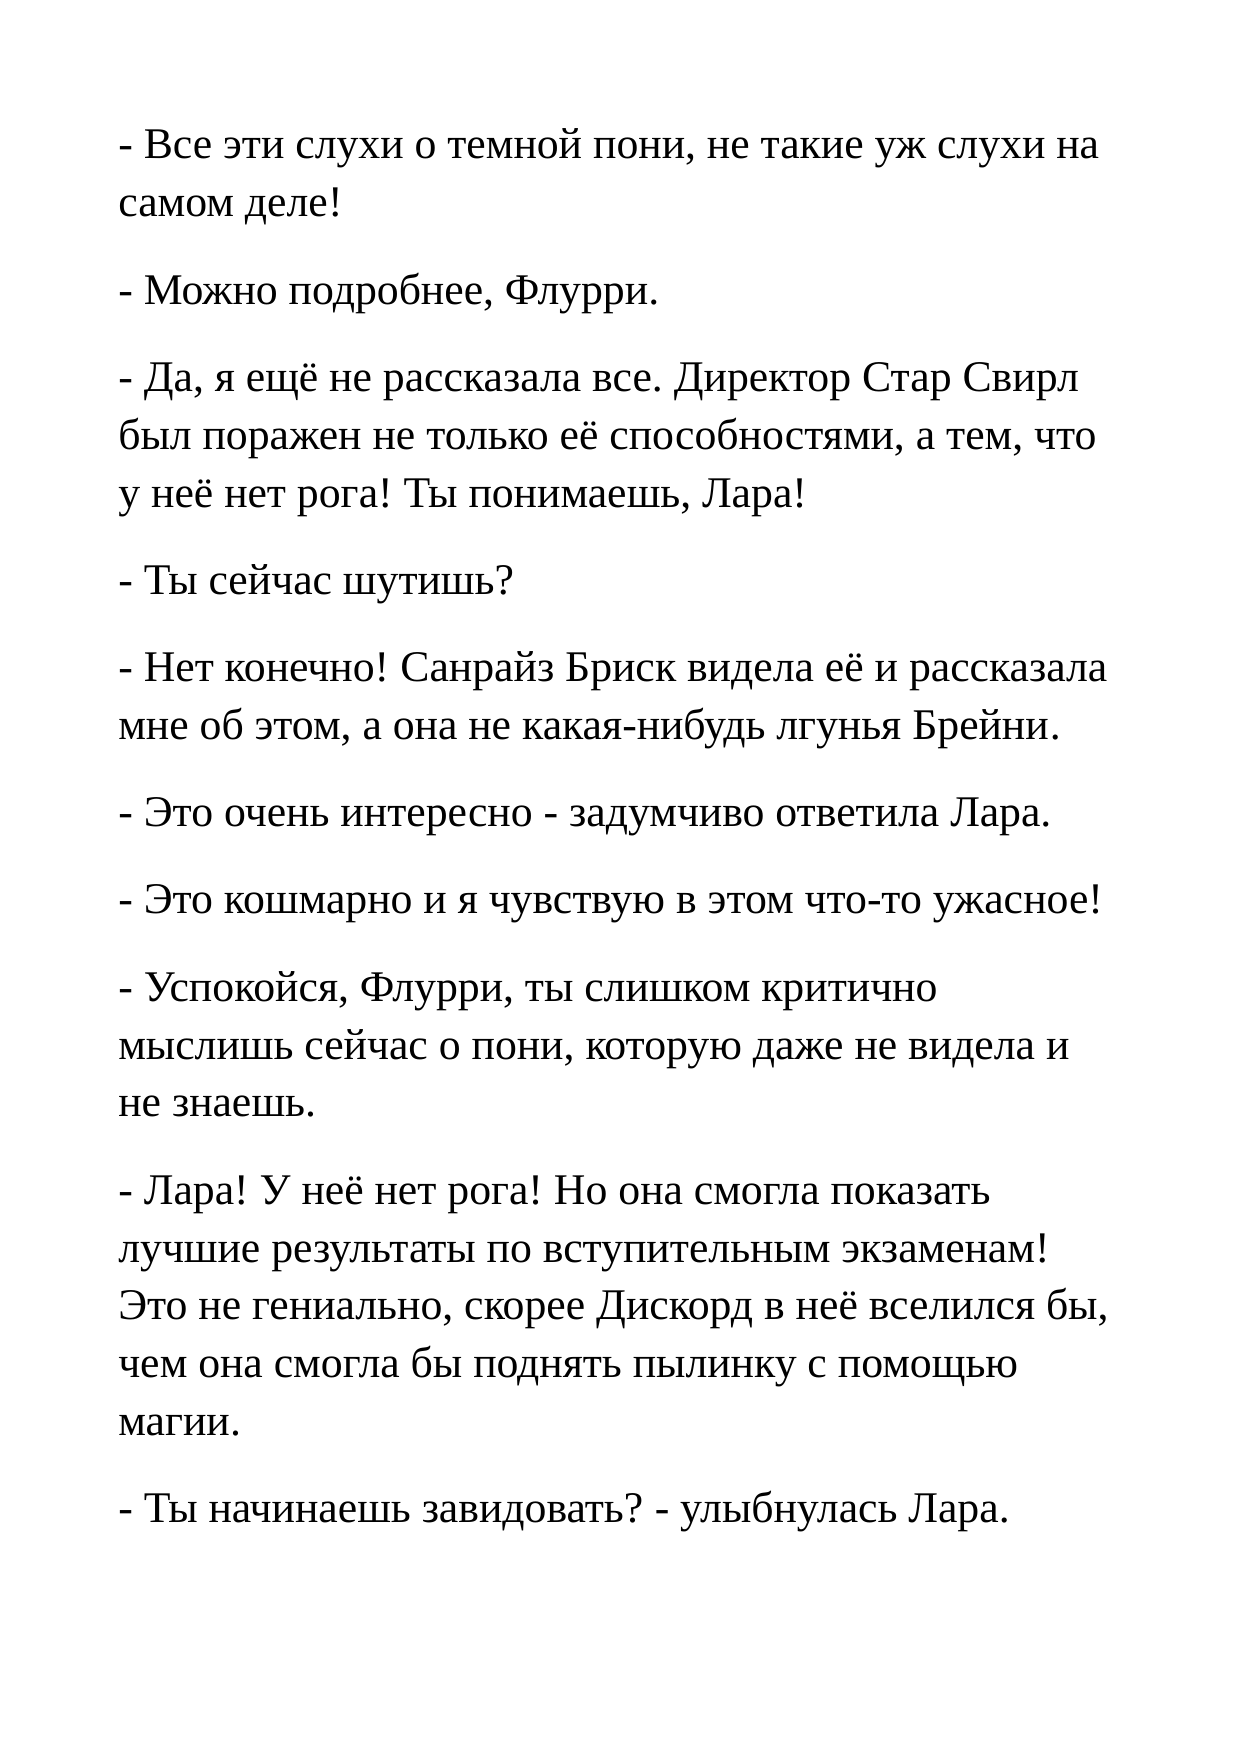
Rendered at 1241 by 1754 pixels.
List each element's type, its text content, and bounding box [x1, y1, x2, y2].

text - Нет конечно! Санрайз Бриск видела её и рассказала мне об этом, а она не какая-нибудь лгунья Брейни. [118, 641, 1122, 749]
text - Успокойся, Флурри, ты слишком критично мыслишь сейчас о пони, которую даже не видела и не знаешь. [118, 960, 1122, 1126]
text - Можно подробнее, Флурри. [118, 263, 1122, 313]
text - Да, я ещё не рассказала все. Директор Стар Свирл был поражен не только её способностями, а тем, что у неё нет рога! Ты понимаешь, Лара! [118, 351, 1122, 516]
text - Это кошмарно и я чувствую в этом что-то ужасное! [118, 873, 1122, 923]
text - Это очень интересно - задумчиво ответила Лара. [118, 786, 1122, 836]
text - Лара! У неё нет рога! Но она смогла показать лучшие результаты по вступительным экзаменам! Это не гениально, скорее Дискорд в неё вселился бы, чем она смогла бы поднять пылинку с помощью магии. [118, 1163, 1122, 1445]
text - Все эти слухи о темной пони, не такие уж слухи на самом деле! [118, 118, 1122, 226]
text - Ты сейчас шутишь? [118, 553, 1122, 604]
text - Ты начинаешь завидовать? - улыбнулась Лара. [118, 1482, 1122, 1532]
